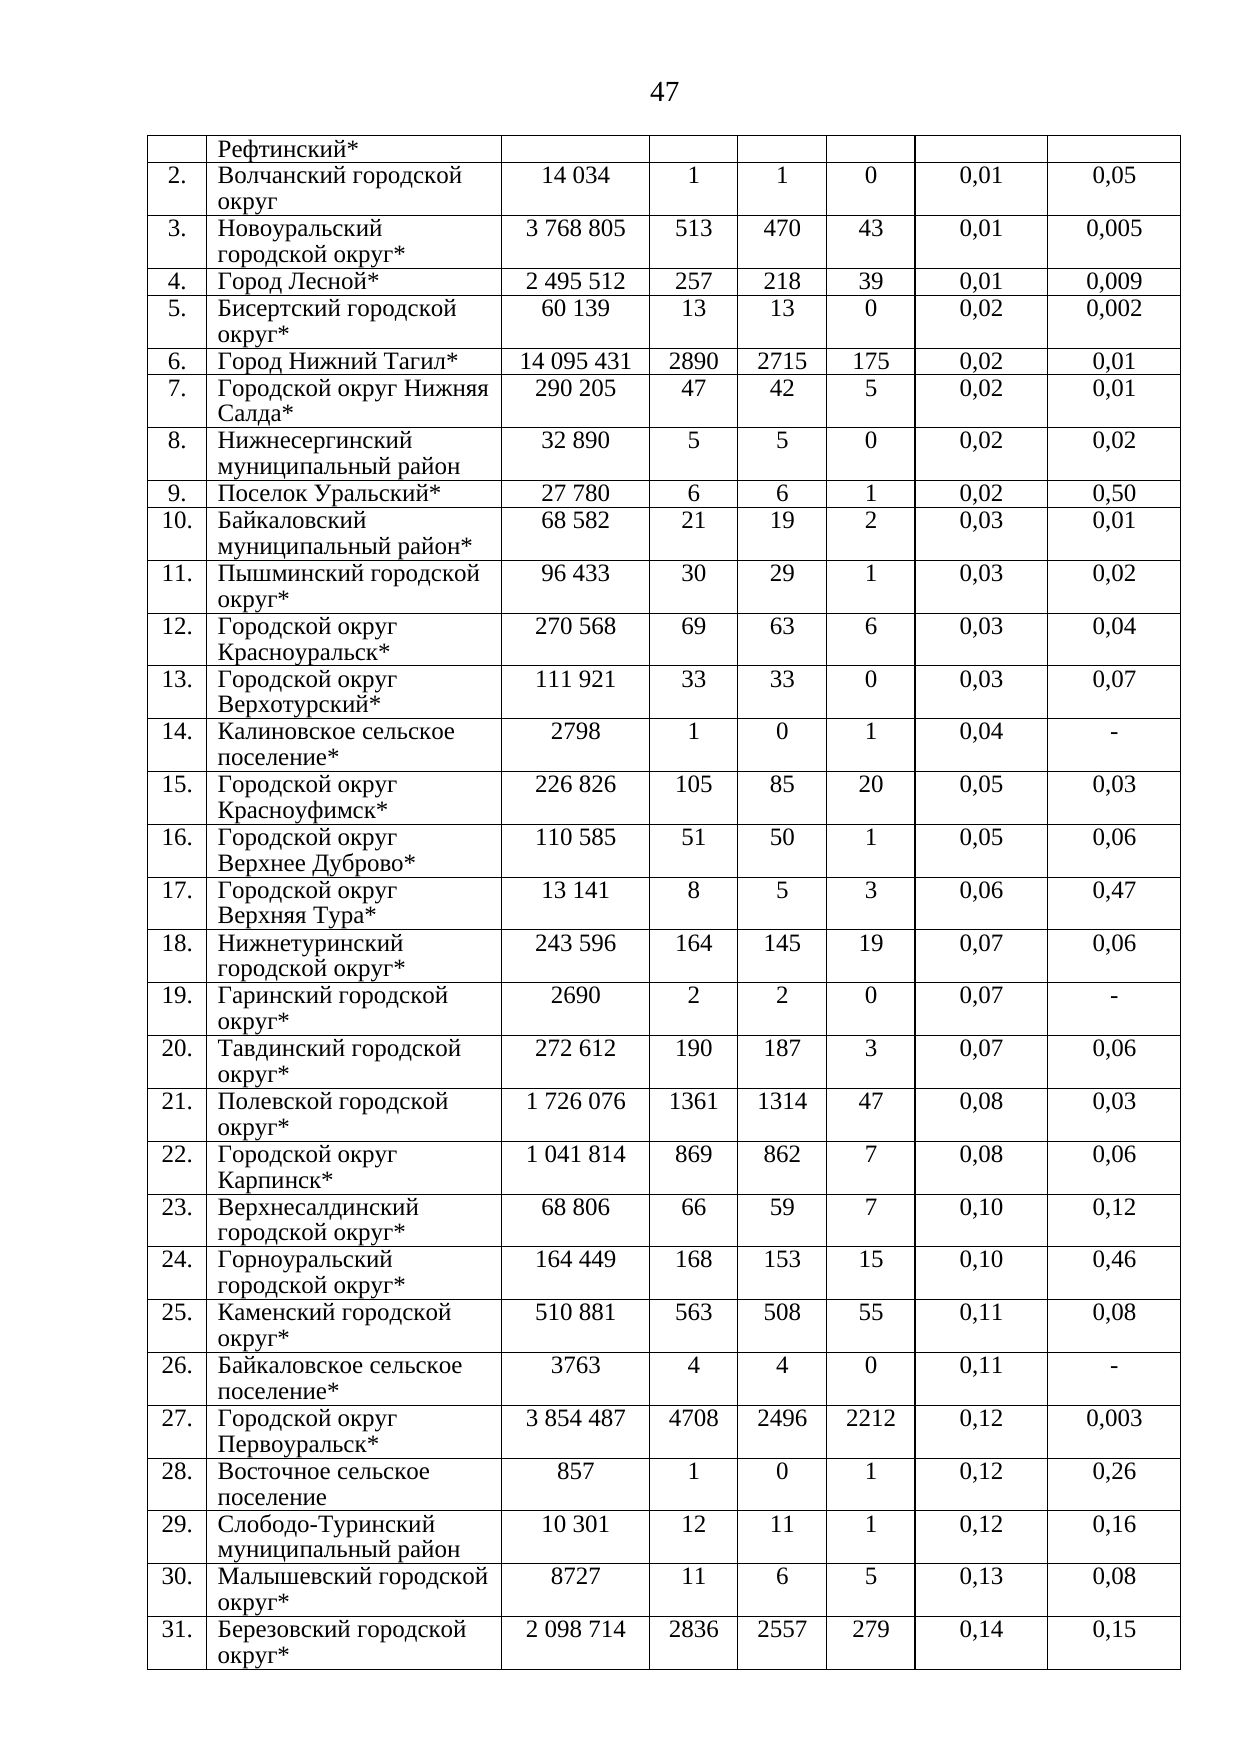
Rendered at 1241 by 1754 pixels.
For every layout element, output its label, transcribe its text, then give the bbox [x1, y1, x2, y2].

table_cell 0 [827, 1353, 914, 1405]
table_cell 5 [827, 1564, 914, 1616]
table_cell 2 [650, 983, 737, 1035]
table_cell 1 041 814 [502, 1142, 649, 1193]
table_cell 0,11 [916, 1353, 1047, 1405]
table_cell 272 612 [502, 1036, 649, 1088]
table_cell 6 [827, 614, 914, 665]
table_cell 508 [738, 1300, 826, 1352]
table_cell 22. [148, 1142, 206, 1193]
table_cell 257 [650, 269, 737, 295]
table_cell 0,12 [1048, 1195, 1180, 1246]
table_cell Пышминский городской округ* [207, 561, 501, 612]
table_cell 1 [650, 163, 737, 215]
table_cell 0,03 [916, 666, 1047, 718]
table_cell 4 [738, 1353, 826, 1405]
table_cell 30. [148, 1564, 206, 1616]
table_cell 0,03 [1048, 772, 1180, 824]
table_cell 15. [148, 772, 206, 824]
table_cell 0,002 [1048, 296, 1180, 347]
table_cell 60 139 [502, 296, 649, 347]
table_cell 96 433 [502, 561, 649, 612]
table_cell 33 [738, 666, 826, 718]
table_cell 55 [827, 1300, 914, 1352]
table_cell 2 [827, 508, 914, 560]
table_cell Слободо-Туринский муниципальный район [207, 1511, 501, 1563]
table_cell 0,01 [1048, 349, 1180, 374]
table_cell 0,02 [1048, 561, 1180, 612]
table_cell 218 [738, 269, 826, 295]
table_cell 0,01 [1048, 375, 1180, 427]
table_cell Верхнесалдинский городской округ* [207, 1195, 501, 1246]
table_cell 19 [738, 508, 826, 560]
table_cell 164 449 [502, 1247, 649, 1299]
table_cell 47 [650, 375, 737, 427]
table_cell 0,08 [1048, 1564, 1180, 1616]
table_cell [916, 136, 1047, 162]
table_cell Нижнетуринский городской округ* [207, 930, 501, 982]
table_cell 0,10 [916, 1195, 1047, 1246]
table_cell 0,07 [916, 930, 1047, 982]
table_cell 0,46 [1048, 1247, 1180, 1299]
table_cell 8 [650, 878, 737, 929]
table_cell Городской округ Верхняя Тура* [207, 878, 501, 929]
table_cell 2 098 714 [502, 1617, 649, 1669]
table_cell 0,02 [916, 375, 1047, 427]
table_cell 0,07 [1048, 666, 1180, 718]
table_cell - [1048, 1353, 1180, 1405]
table_cell 0,06 [1048, 1036, 1180, 1088]
table_cell Городской округ Первоуральск* [207, 1406, 501, 1457]
table_cell Город Нижний Тагил* [207, 349, 501, 374]
table_cell 175 [827, 349, 914, 374]
table_cell 6 [738, 1564, 826, 1616]
table_cell 0 [827, 296, 914, 347]
table_cell 111 921 [502, 666, 649, 718]
table_cell 0,02 [916, 349, 1047, 374]
table_cell 153 [738, 1247, 826, 1299]
table_cell Городской округ Красноуральск* [207, 614, 501, 665]
table_cell 3763 [502, 1353, 649, 1405]
table_cell Волчанский городской округ [207, 163, 501, 215]
table_cell 0,06 [916, 878, 1047, 929]
table_cell 69 [650, 614, 737, 665]
table_cell 857 [502, 1459, 649, 1510]
table_cell 3. [148, 216, 206, 268]
table_cell Гаринский городской округ* [207, 983, 501, 1035]
table_cell 17. [148, 878, 206, 929]
table_cell 10. [148, 508, 206, 560]
table_cell 0,01 [916, 216, 1047, 268]
table_cell [1048, 136, 1180, 162]
table_cell 0,13 [916, 1564, 1047, 1616]
table_cell 0,01 [916, 269, 1047, 295]
table_cell 68 806 [502, 1195, 649, 1246]
table_cell 2. [148, 163, 206, 215]
table_cell [827, 136, 914, 162]
table_cell 0,05 [1048, 163, 1180, 215]
table_cell 0,05 [916, 772, 1047, 824]
table_cell 29. [148, 1511, 206, 1563]
table_cell Полевской городской округ* [207, 1089, 501, 1141]
table_cell 270 568 [502, 614, 649, 665]
table_cell 226 826 [502, 772, 649, 824]
table_cell 2836 [650, 1617, 737, 1669]
table_cell 1 [650, 719, 737, 771]
table_cell 7. [148, 375, 206, 427]
table_cell 4 [650, 1353, 737, 1405]
table_cell 0,01 [1048, 508, 1180, 560]
table_cell 0,03 [916, 614, 1047, 665]
table_cell Горноуральский городской округ* [207, 1247, 501, 1299]
table_cell 6 [738, 481, 826, 507]
table_cell 25. [148, 1300, 206, 1352]
table_cell Калиновское сельское поселение* [207, 719, 501, 771]
table_cell 0 [738, 1459, 826, 1510]
table_cell 0,08 [916, 1089, 1047, 1141]
table_cell 0,06 [1048, 825, 1180, 877]
table_cell 0 [827, 666, 914, 718]
table_cell 0,50 [1048, 481, 1180, 507]
table_cell 0,02 [916, 428, 1047, 480]
table_cell 1 [827, 719, 914, 771]
table_cell 6. [148, 349, 206, 374]
table_cell - [1048, 983, 1180, 1035]
table_cell 59 [738, 1195, 826, 1246]
table_cell 290 205 [502, 375, 649, 427]
table_cell 1 [738, 163, 826, 215]
table_cell 0,11 [916, 1300, 1047, 1352]
table_cell 0,03 [1048, 1089, 1180, 1141]
table_cell Городской округ Нижняя Салда* [207, 375, 501, 427]
table_cell 31. [148, 1617, 206, 1669]
table_cell 0,07 [916, 1036, 1047, 1088]
table_cell 164 [650, 930, 737, 982]
table_cell 0,02 [916, 481, 1047, 507]
table_cell 11 [738, 1511, 826, 1563]
table_cell 0,06 [1048, 930, 1180, 982]
table_cell 33 [650, 666, 737, 718]
table_cell 5 [650, 428, 737, 480]
table_cell 8727 [502, 1564, 649, 1616]
table_cell 68 582 [502, 508, 649, 560]
table_cell - [1048, 719, 1180, 771]
table_cell 0,08 [1048, 1300, 1180, 1352]
table_cell 19. [148, 983, 206, 1035]
table_cell Город Лесной* [207, 269, 501, 295]
table_cell 5. [148, 296, 206, 347]
table_cell 11 [650, 1564, 737, 1616]
table_cell 2715 [738, 349, 826, 374]
table_cell 513 [650, 216, 737, 268]
table_cell 145 [738, 930, 826, 982]
table_cell 243 596 [502, 930, 649, 982]
table_cell 2 [738, 983, 826, 1035]
table_cell 66 [650, 1195, 737, 1246]
table_cell 1314 [738, 1089, 826, 1141]
table_cell 6 [650, 481, 737, 507]
table_cell 0,03 [916, 508, 1047, 560]
table_cell 1 [650, 1459, 737, 1510]
table_cell 28. [148, 1459, 206, 1510]
table_cell 0 [827, 428, 914, 480]
table_cell 51 [650, 825, 737, 877]
table_cell [650, 136, 737, 162]
table_cell 20 [827, 772, 914, 824]
table_cell 0,14 [916, 1617, 1047, 1669]
table_cell 869 [650, 1142, 737, 1193]
table_cell 14 034 [502, 163, 649, 215]
table_cell Городской округ Верхотурский* [207, 666, 501, 718]
table_cell 9. [148, 481, 206, 507]
table_cell Новоуральский городской округ* [207, 216, 501, 268]
table_cell 4708 [650, 1406, 737, 1457]
table_cell 2496 [738, 1406, 826, 1457]
table_cell Березовский городской округ* [207, 1617, 501, 1669]
table_cell 20. [148, 1036, 206, 1088]
table_cell Рефтинский* [207, 136, 501, 162]
table_cell 862 [738, 1142, 826, 1193]
table_cell 0,009 [1048, 269, 1180, 295]
table_cell 7 [827, 1195, 914, 1246]
table_cell 2798 [502, 719, 649, 771]
table_cell 1 [827, 825, 914, 877]
table_cell 50 [738, 825, 826, 877]
table_cell 0,12 [916, 1406, 1047, 1457]
table_cell 0,05 [916, 825, 1047, 877]
table_cell Городской округ Красноуфимск* [207, 772, 501, 824]
table_cell 3 [827, 878, 914, 929]
table_cell 16. [148, 825, 206, 877]
table_cell 12 [650, 1511, 737, 1563]
table_cell 2690 [502, 983, 649, 1035]
table_cell 3 854 487 [502, 1406, 649, 1457]
table_cell 563 [650, 1300, 737, 1352]
table_cell 39 [827, 269, 914, 295]
table_cell 24. [148, 1247, 206, 1299]
table_cell 13 [738, 296, 826, 347]
table_cell 2212 [827, 1406, 914, 1457]
table_cell 63 [738, 614, 826, 665]
table_cell 2557 [738, 1617, 826, 1669]
table_cell 27 780 [502, 481, 649, 507]
table_cell 15 [827, 1247, 914, 1299]
table_cell 23. [148, 1195, 206, 1246]
table_cell 19 [827, 930, 914, 982]
table_cell 18. [148, 930, 206, 982]
table_cell 0,04 [916, 719, 1047, 771]
table_cell 4. [148, 269, 206, 295]
table_cell 187 [738, 1036, 826, 1088]
table_cell 7 [827, 1142, 914, 1193]
table_cell 5 [827, 375, 914, 427]
table_cell 1 [827, 561, 914, 612]
table_cell 0,47 [1048, 878, 1180, 929]
table_cell 5 [738, 428, 826, 480]
table_cell 14 095 431 [502, 349, 649, 374]
table_cell 0,03 [916, 561, 1047, 612]
table_cell Городской округ Карпинск* [207, 1142, 501, 1193]
table_cell 1 [827, 481, 914, 507]
table_cell [148, 136, 206, 162]
table_cell 8. [148, 428, 206, 480]
table_cell 0,02 [916, 296, 1047, 347]
table_cell 32 890 [502, 428, 649, 480]
table_cell 85 [738, 772, 826, 824]
table_cell 27. [148, 1406, 206, 1457]
table_cell Бисертский городской округ* [207, 296, 501, 347]
table_cell 3 768 805 [502, 216, 649, 268]
table_cell 110 585 [502, 825, 649, 877]
table_cell 2890 [650, 349, 737, 374]
table_cell Тавдинский городской округ* [207, 1036, 501, 1088]
table_cell 0,12 [916, 1511, 1047, 1563]
table_cell [738, 136, 826, 162]
table_cell 12. [148, 614, 206, 665]
table_cell 279 [827, 1617, 914, 1669]
table_cell 0,04 [1048, 614, 1180, 665]
table_cell Поселок Уральский* [207, 481, 501, 507]
table_cell 470 [738, 216, 826, 268]
table_cell 13 141 [502, 878, 649, 929]
table_cell 0 [827, 163, 914, 215]
table_cell 0,06 [1048, 1142, 1180, 1193]
table_cell 168 [650, 1247, 737, 1299]
table_cell [502, 136, 649, 162]
table_cell 10 301 [502, 1511, 649, 1563]
table_cell 105 [650, 772, 737, 824]
table_cell Малышевский городской округ* [207, 1564, 501, 1616]
table_cell 510 881 [502, 1300, 649, 1352]
table_cell 0,12 [916, 1459, 1047, 1510]
table_cell 26. [148, 1353, 206, 1405]
table_cell 0,15 [1048, 1617, 1180, 1669]
table_cell 13 [650, 296, 737, 347]
table_cell 29 [738, 561, 826, 612]
table_cell 21. [148, 1089, 206, 1141]
table_cell Городской округ Верхнее Дуброво* [207, 825, 501, 877]
table_cell 30 [650, 561, 737, 612]
table_cell 3 [827, 1036, 914, 1088]
table_cell Байкаловское сельское поселение* [207, 1353, 501, 1405]
table_cell 0 [738, 719, 826, 771]
table_cell 0,07 [916, 983, 1047, 1035]
table_cell 14. [148, 719, 206, 771]
table_cell Нижнесергинский муниципальный район [207, 428, 501, 480]
table_cell 0,01 [916, 163, 1047, 215]
table_cell 13. [148, 666, 206, 718]
table_cell 0 [827, 983, 914, 1035]
table_cell 0,005 [1048, 216, 1180, 268]
table_cell 0,003 [1048, 1406, 1180, 1457]
table_cell 1 [827, 1459, 914, 1510]
table_cell Байкаловский муниципальный район* [207, 508, 501, 560]
table_cell 11. [148, 561, 206, 612]
table_cell 43 [827, 216, 914, 268]
table_cell 1361 [650, 1089, 737, 1141]
table_cell Каменский городской округ* [207, 1300, 501, 1352]
table_cell 5 [738, 878, 826, 929]
table_cell 2 495 512 [502, 269, 649, 295]
table_cell 42 [738, 375, 826, 427]
table_cell 47 [827, 1089, 914, 1141]
table_cell 1 726 076 [502, 1089, 649, 1141]
table_cell Восточное сельское поселение [207, 1459, 501, 1510]
table_cell 0,16 [1048, 1511, 1180, 1563]
table_cell 0,02 [1048, 428, 1180, 480]
table_cell 1 [827, 1511, 914, 1563]
table_cell 21 [650, 508, 737, 560]
table_cell 0,26 [1048, 1459, 1180, 1510]
table_cell 0,10 [916, 1247, 1047, 1299]
table_cell 0,08 [916, 1142, 1047, 1193]
table_cell 190 [650, 1036, 737, 1088]
